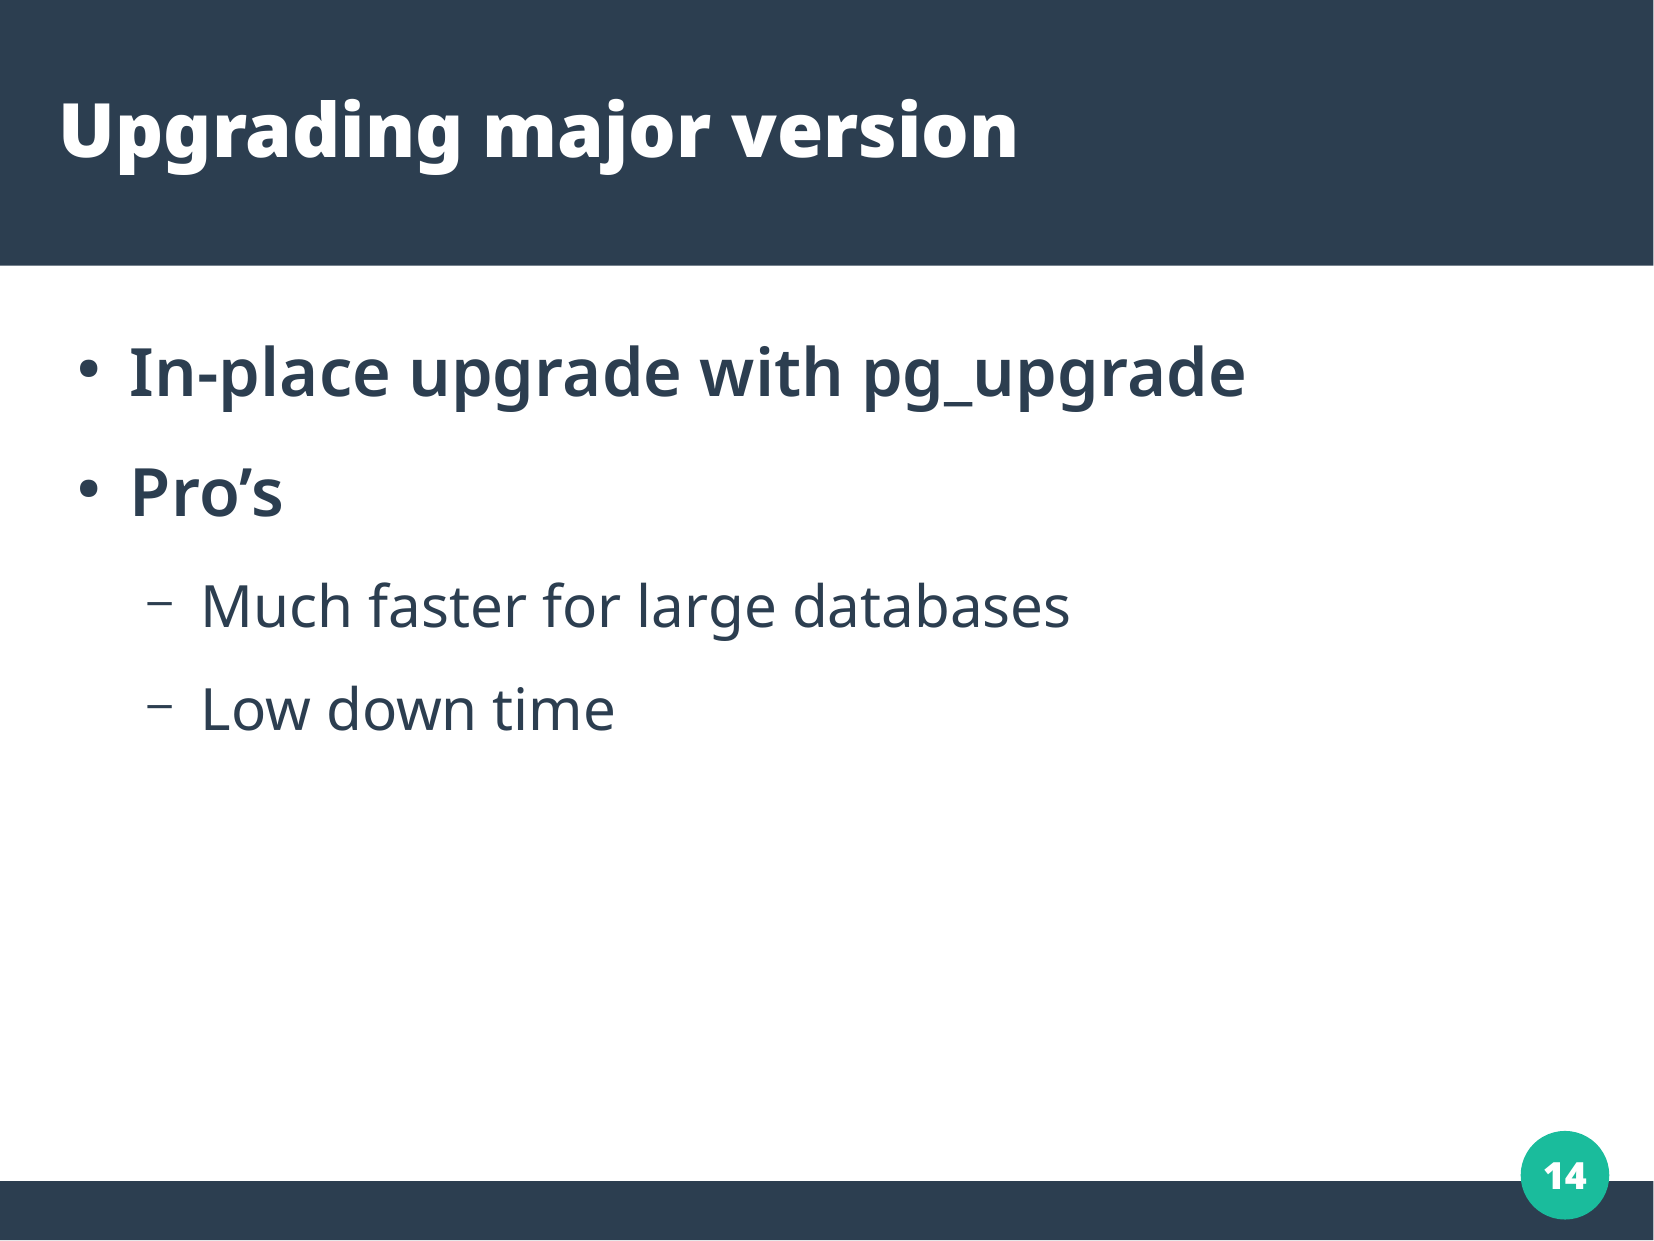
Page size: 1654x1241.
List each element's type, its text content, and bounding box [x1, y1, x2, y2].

title Upgrading major version [59, 49, 1595, 207]
list In-place upgrade with pg_upgrade Pro’s Much faster for large databases Low down time [59, 324, 1595, 1152]
